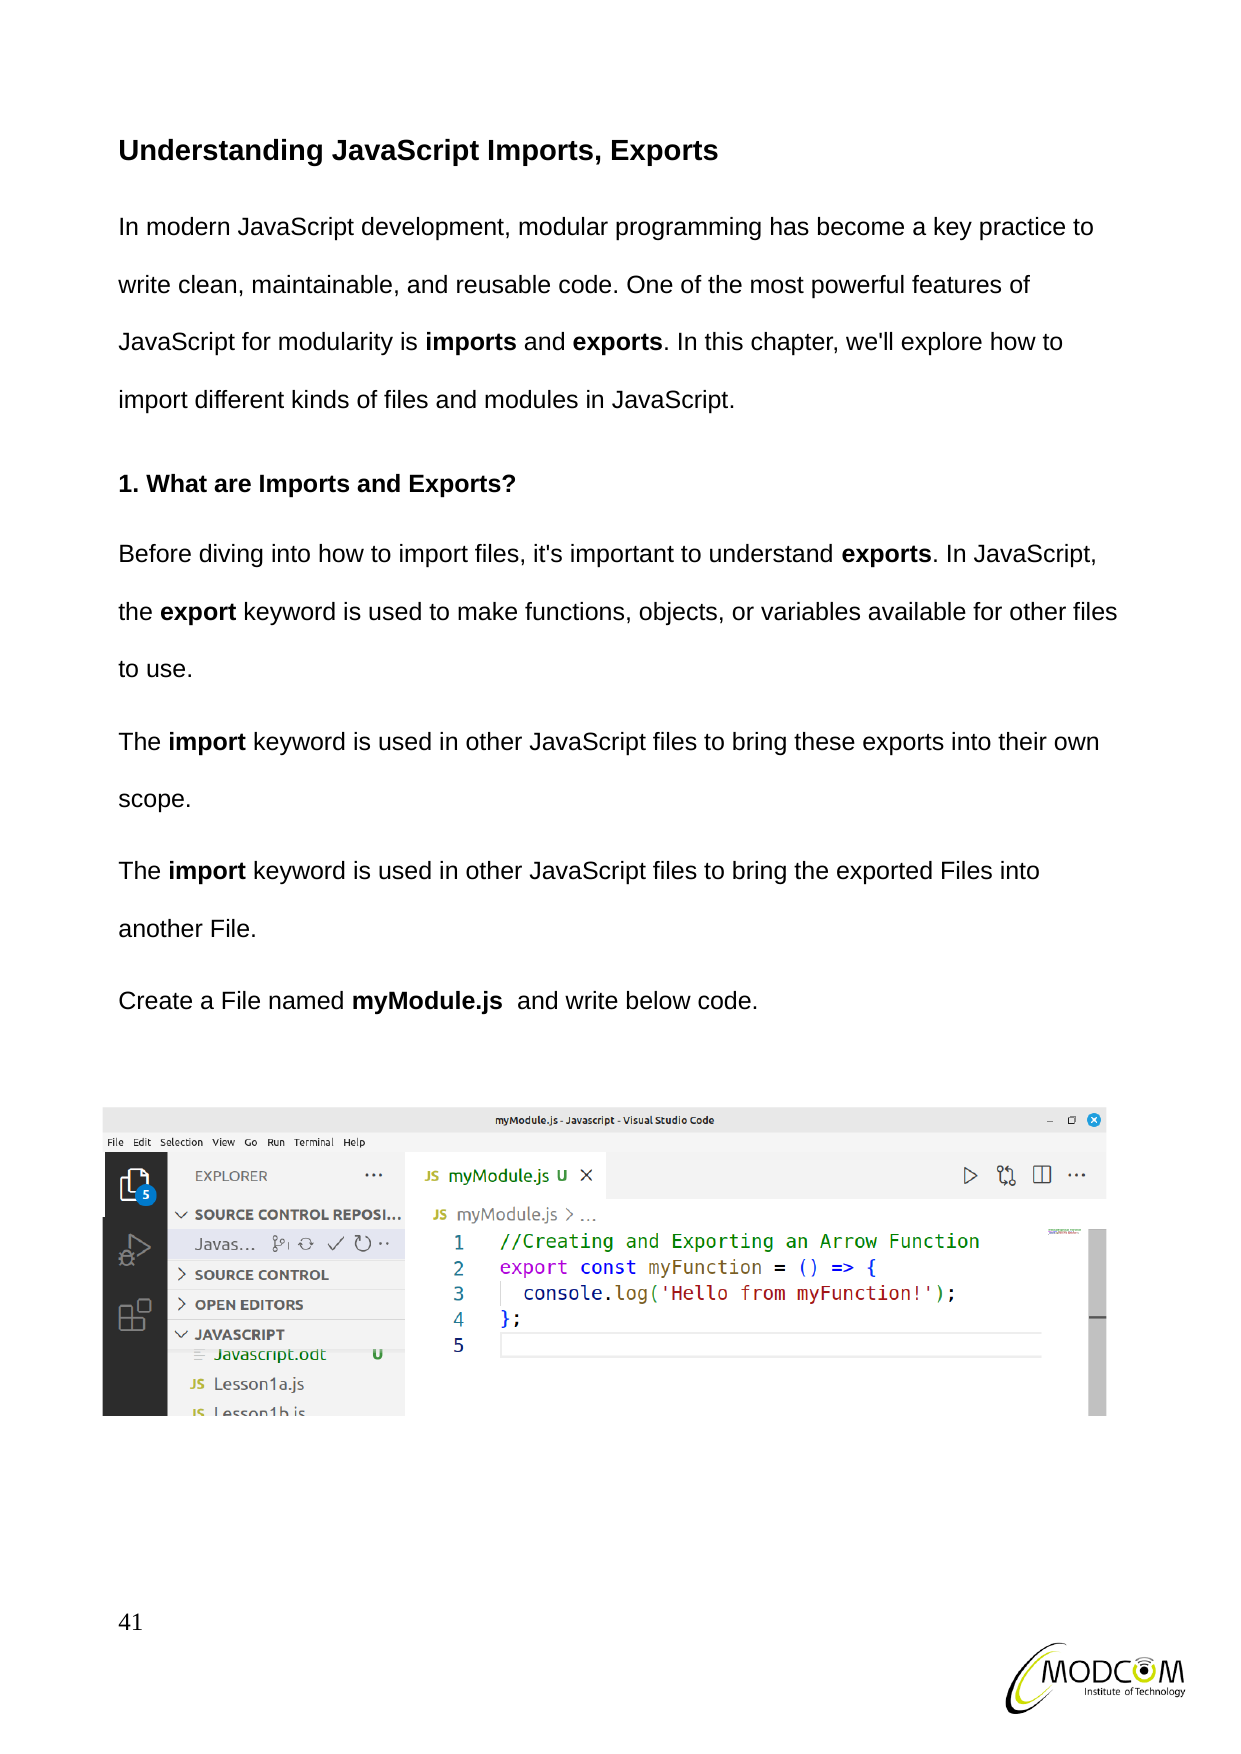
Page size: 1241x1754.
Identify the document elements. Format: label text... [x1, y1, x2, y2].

subtitle 1. What are Imports and Exports? [118, 469, 1122, 498]
text Create a File named myModule.js and write below code. [118, 986, 1122, 1014]
text The import keyword is used in other JavaScript files to bring the exported Files into another File. [118, 856, 1122, 942]
subtitle Understanding JavaScript Imports, Exports [118, 133, 1122, 166]
text The import keyword is used in other JavaScript files to bring these exports into their own scope. [118, 726, 1122, 813]
picture [997, 1626, 1191, 1718]
text Before diving into how to import files, it's important to understand exports. In JavaScript, the export keyword is used to make functions, objects, or variables available for other files to use. [118, 539, 1122, 683]
text In modern JavaScript development, modular programming has become a key practice to write clean, maintainable, and reusable code. One of the most powerful features of JavaScript for modularity is imports and exports. In this chapter, we'll explore how to import different kinds of files and modules in JavaScript. [118, 212, 1122, 413]
